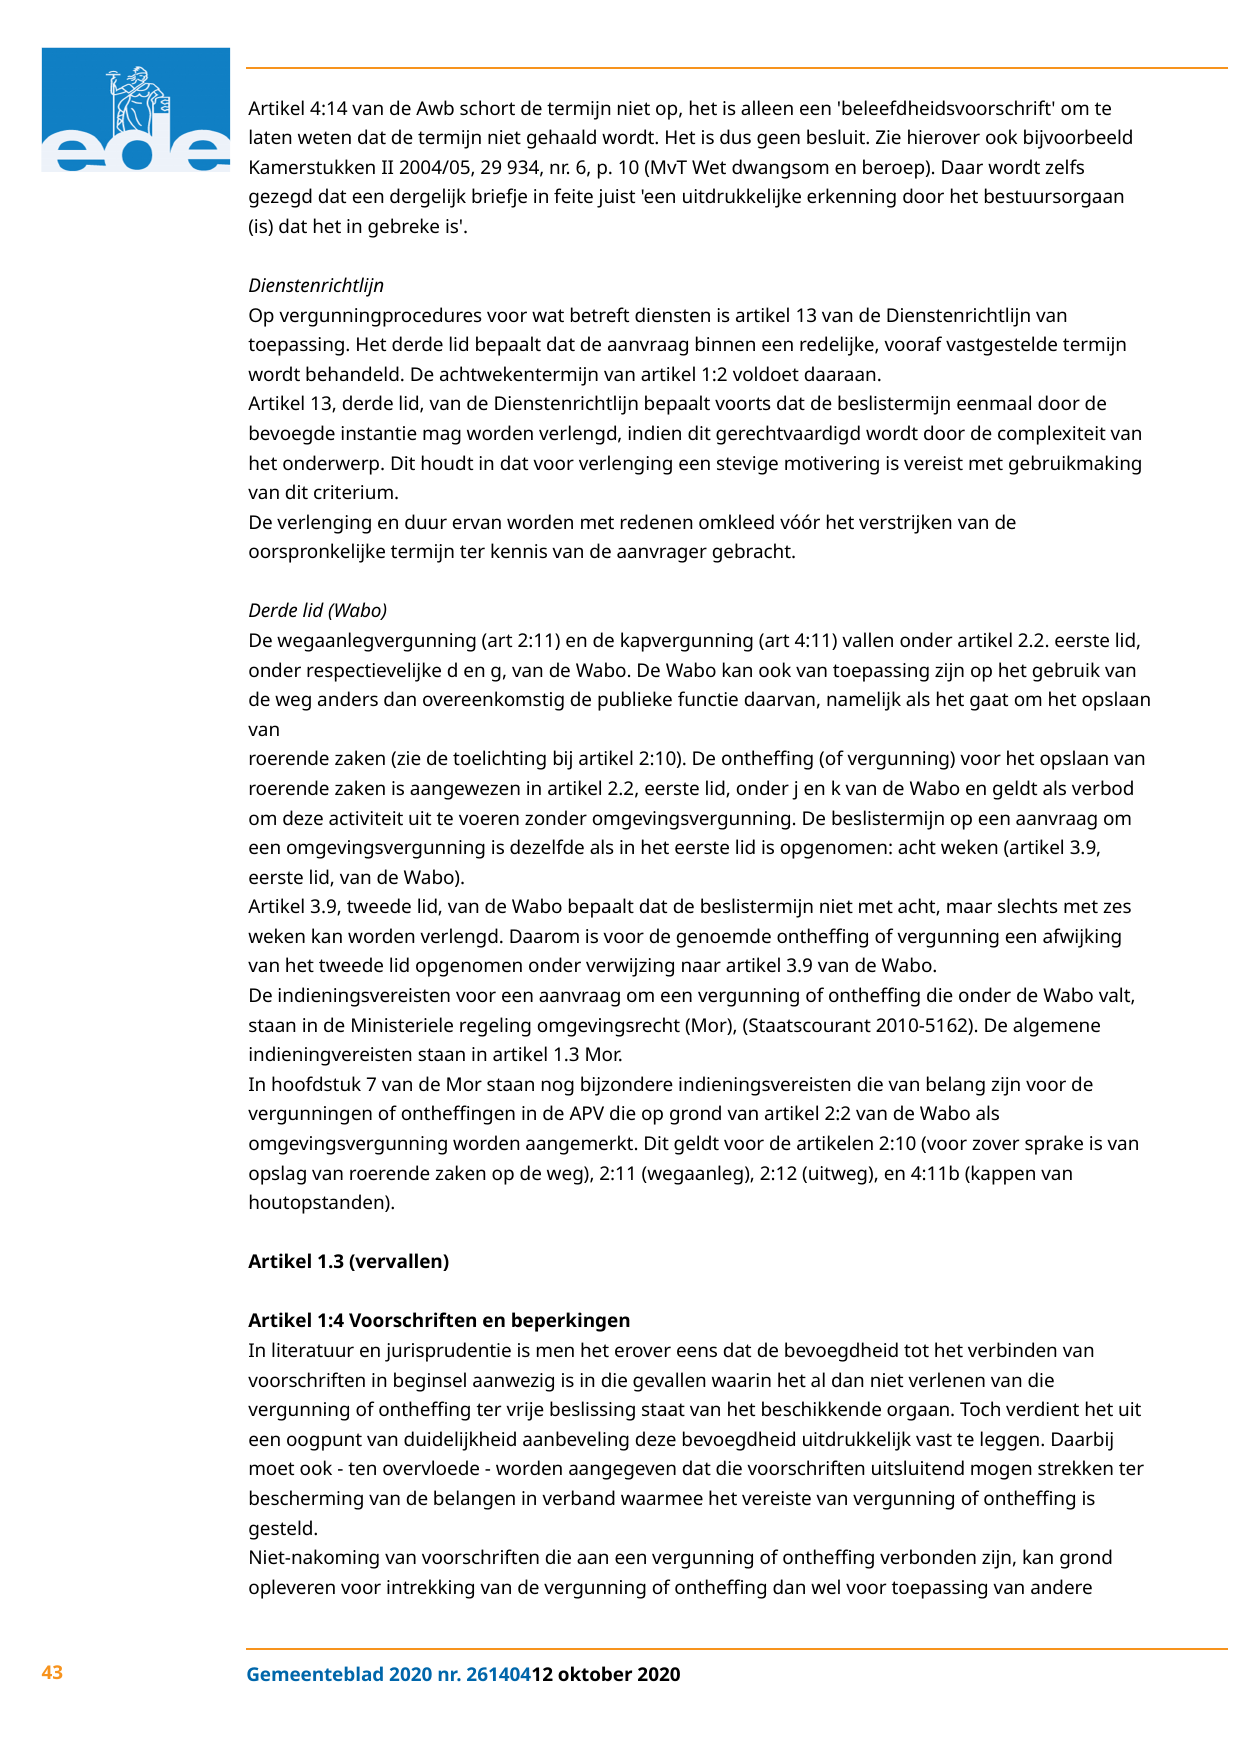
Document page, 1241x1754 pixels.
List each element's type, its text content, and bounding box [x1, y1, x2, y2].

text De indieningsvereisten voor een aanvraag om een vergunning of ontheffing die onder de Wabo valt, staan in de Ministeriele regeling omgevingsrecht (Mor), (Staatscourant 2010-5162). De algemene indieningvereisten staan in artikel 1.3 Mor. [248, 982, 1152, 1067]
text Dienstenrichtlijn [248, 272, 1152, 298]
text Artikel 3.9, tweede lid, van de Wabo bepaalt dat de beslistermijn niet met acht, maar slechts met zes weken kan worden verlengd. Daarom is voor de genoemde ontheffing of vergunning een afwijking van het tweede lid opgenomen onder verwijzing naar artikel 3.9 van de Wabo. [248, 893, 1152, 978]
picture [41, 47, 231, 172]
text In hoofdstuk 7 van de Mor staan nog bijzondere indieningsvereisten die van belang zijn voor de vergunningen of ontheffingen in de APV die op grond van artikel 2:2 van de Wabo als omgevingsvergunning worden aangemerkt. Dit geldt voor de artikelen 2:10 (voor zover sprake is van opslag van roerende zaken op de weg), 2:11 (wegaanleg), 2:12 (uitweg), en 4:11b (kappen van houtopstanden). [248, 1071, 1152, 1215]
text In literatuur en jurisprudentie is men het erover eens dat de bevoegdheid tot het verbinden van voorschriften in beginsel aanwezig is in die gevallen waarin het al dan niet verlenen van die vergunning of ontheffing ter vrije beslissing staat van het beschikkende orgaan. Toch verdient het uit een oogpunt van duidelijkheid aanbeveling deze bevoegdheid uitdrukkelijk vast te leggen. Daarbij moet ook - ten overvloede - worden aangegeven dat die voorschriften uitsluitend mogen strekken ter bescherming van de belangen in verband waarmee het vereiste van vergunning of ontheffing is gesteld. [248, 1337, 1152, 1541]
text Artikel 1.3 (vervallen) [248, 1248, 1152, 1274]
text roerende zaken (zie de toelichting bij artikel 2:10). De ontheffing (of vergunning) voor het opslaan van roerende zaken is aangewezen in artikel 2.2, eerste lid, onder j en k van de Wabo en geldt als verbod om deze activiteit uit te voeren zonder omgevingsvergunning. De beslistermijn op een aanvraag om een omgevingsvergunning is dezelfde als in het eerste lid is opgenomen: acht weken (artikel 3.9, eerste lid, van de Wabo). [248, 746, 1152, 890]
text De wegaanlegvergunning (art 2:11) en de kapvergunning (art 4:11) vallen onder artikel 2.2. eerste lid, onder respectievelijke d en g, van de Wabo. De Wabo kan ook van toepassing zijn op het gebruik van de weg anders dan overeenkomstig de publieke functie daarvan, namelijk als het gaat om het opslaan van [248, 627, 1152, 742]
text Artikel 4:14 van de Awb schort de termijn niet op, het is alleen een 'beleefdheidsvoorschrift' om te laten weten dat de termijn niet gehaald wordt. Het is dus geen besluit. Zie hierover ook bijvoorbeeld Kamerstukken II 2004/05, 29 934, nr. 6, p. 10 (MvT Wet dwangsom en beroep). Daar wordt zelfs gezegd dat een dergelijk briefje in feite juist 'een uitdrukkelijke erkenning door het bestuursorgaan (is) dat het in gebreke is'. [248, 95, 1152, 239]
text De verlenging en duur ervan worden met redenen omkleed vóór het verstrijken van de oorspronkelijke termijn ter kennis van de aanvrager gebracht. [248, 509, 1152, 564]
text Derde lid (Wabo) [248, 598, 1152, 623]
text Op vergunningprocedures voor wat betreft diensten is artikel 13 van de Dienstenrichtlijn van toepassing. Het derde lid bepaalt dat de aanvraag binnen een redelijke, vooraf vastgestelde termijn wordt behandeld. De achtwekentermijn van artikel 1:2 voldoet daaraan. [248, 302, 1152, 387]
text Niet-nakoming van voorschriften die aan een vergunning of ontheffing verbonden zijn, kan grond opleveren voor intrekking van de vergunning of ontheffing dan wel voor toepassing van andere [248, 1544, 1152, 1600]
text Artikel 13, derde lid, van de Dienstenrichtlijn bepaalt voorts dat de beslistermijn eenmaal door de bevoegde instantie mag worden verlengd, indien dit gerechtvaardigd wordt door de complexiteit van het onderwerp. Dit houdt in dat voor verlenging een stevige motivering is vereist met gebruikmaking van dit criterium. [248, 391, 1152, 505]
text Artikel 1:4 Voorschriften en beperkingen [248, 1308, 1152, 1333]
